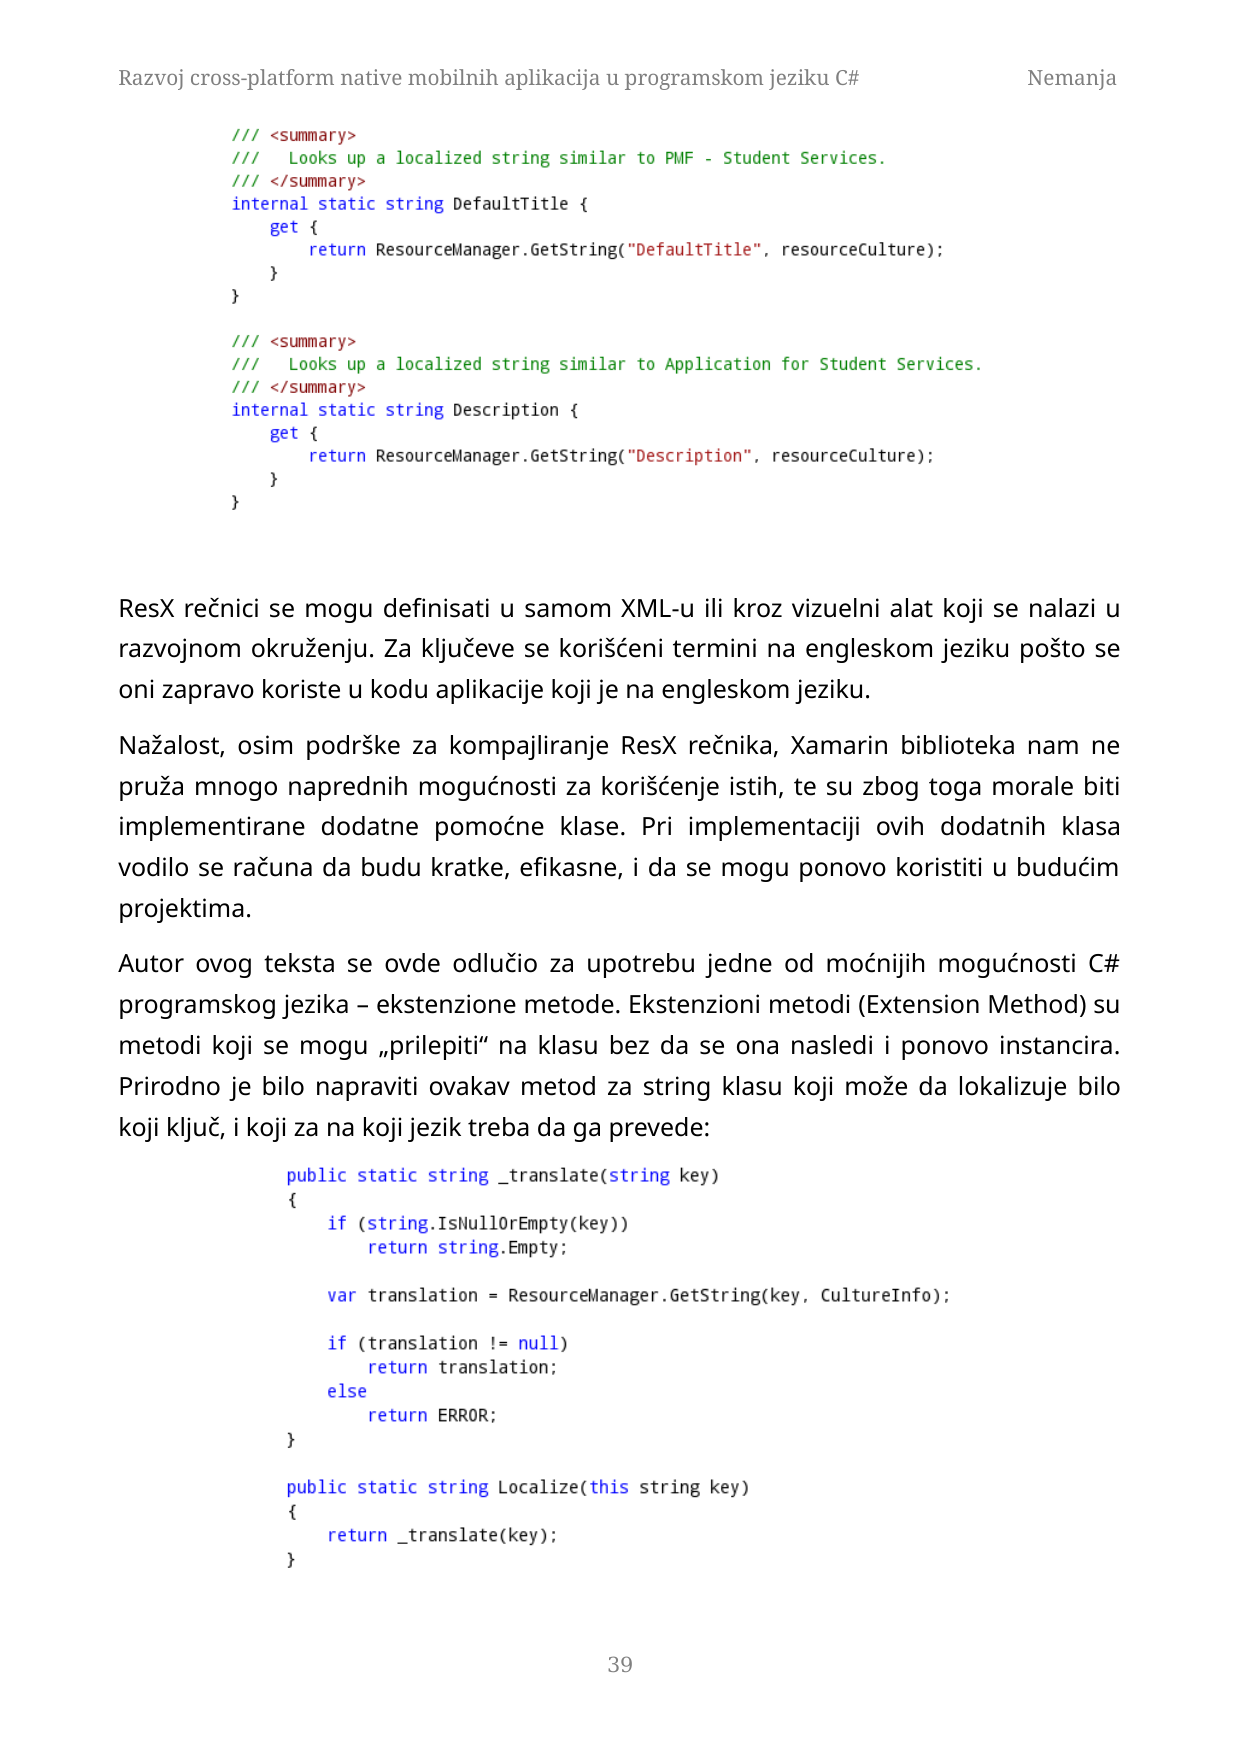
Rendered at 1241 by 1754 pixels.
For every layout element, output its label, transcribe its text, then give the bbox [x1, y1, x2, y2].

picture [278, 1164, 963, 1573]
text Autor ovog teksta se ovde odlučio za upotrebu jedne od moćnijih mogućnosti C# programskog jezika – ekstenzione metode. Ekstenzioni metodi (Extension Method) su metodi koji se mogu „prilepiti“ na klasu bez da se ona nasledi i ponovo instancira. Prirodno je bilo napraviti ovakav metod za string klasu koji može da lokalizuje bilo koji ključ, i koji za na koji jezik treba da ga prevede: [118, 946, 1122, 1143]
picture [212, 123, 1028, 528]
text Nažalost, osim podrške za kompajliranje ResX rečnika, Xamarin biblioteka nam ne pruža mnogo naprednih mogućnosti za korišćenje istih, te su zbog toga morale biti implementirane dodatne pomoćne klase. Pri implementaciji ovih dodatnih klasa vodilo se računa da budu kratke, efikasne, i da se mogu ponovo koristiti u budućim projektima. [118, 727, 1122, 925]
text ResX rečnici se mogu definisati u samom XML-u ili kroz vizuelni alat koji se nalazi u razvojnom okruženju. Za ključeve se korišćeni termini na engleskom jeziku pošto se oni zapravo koriste u kodu aplikacije koji je na engleskom jeziku. [118, 590, 1122, 706]
